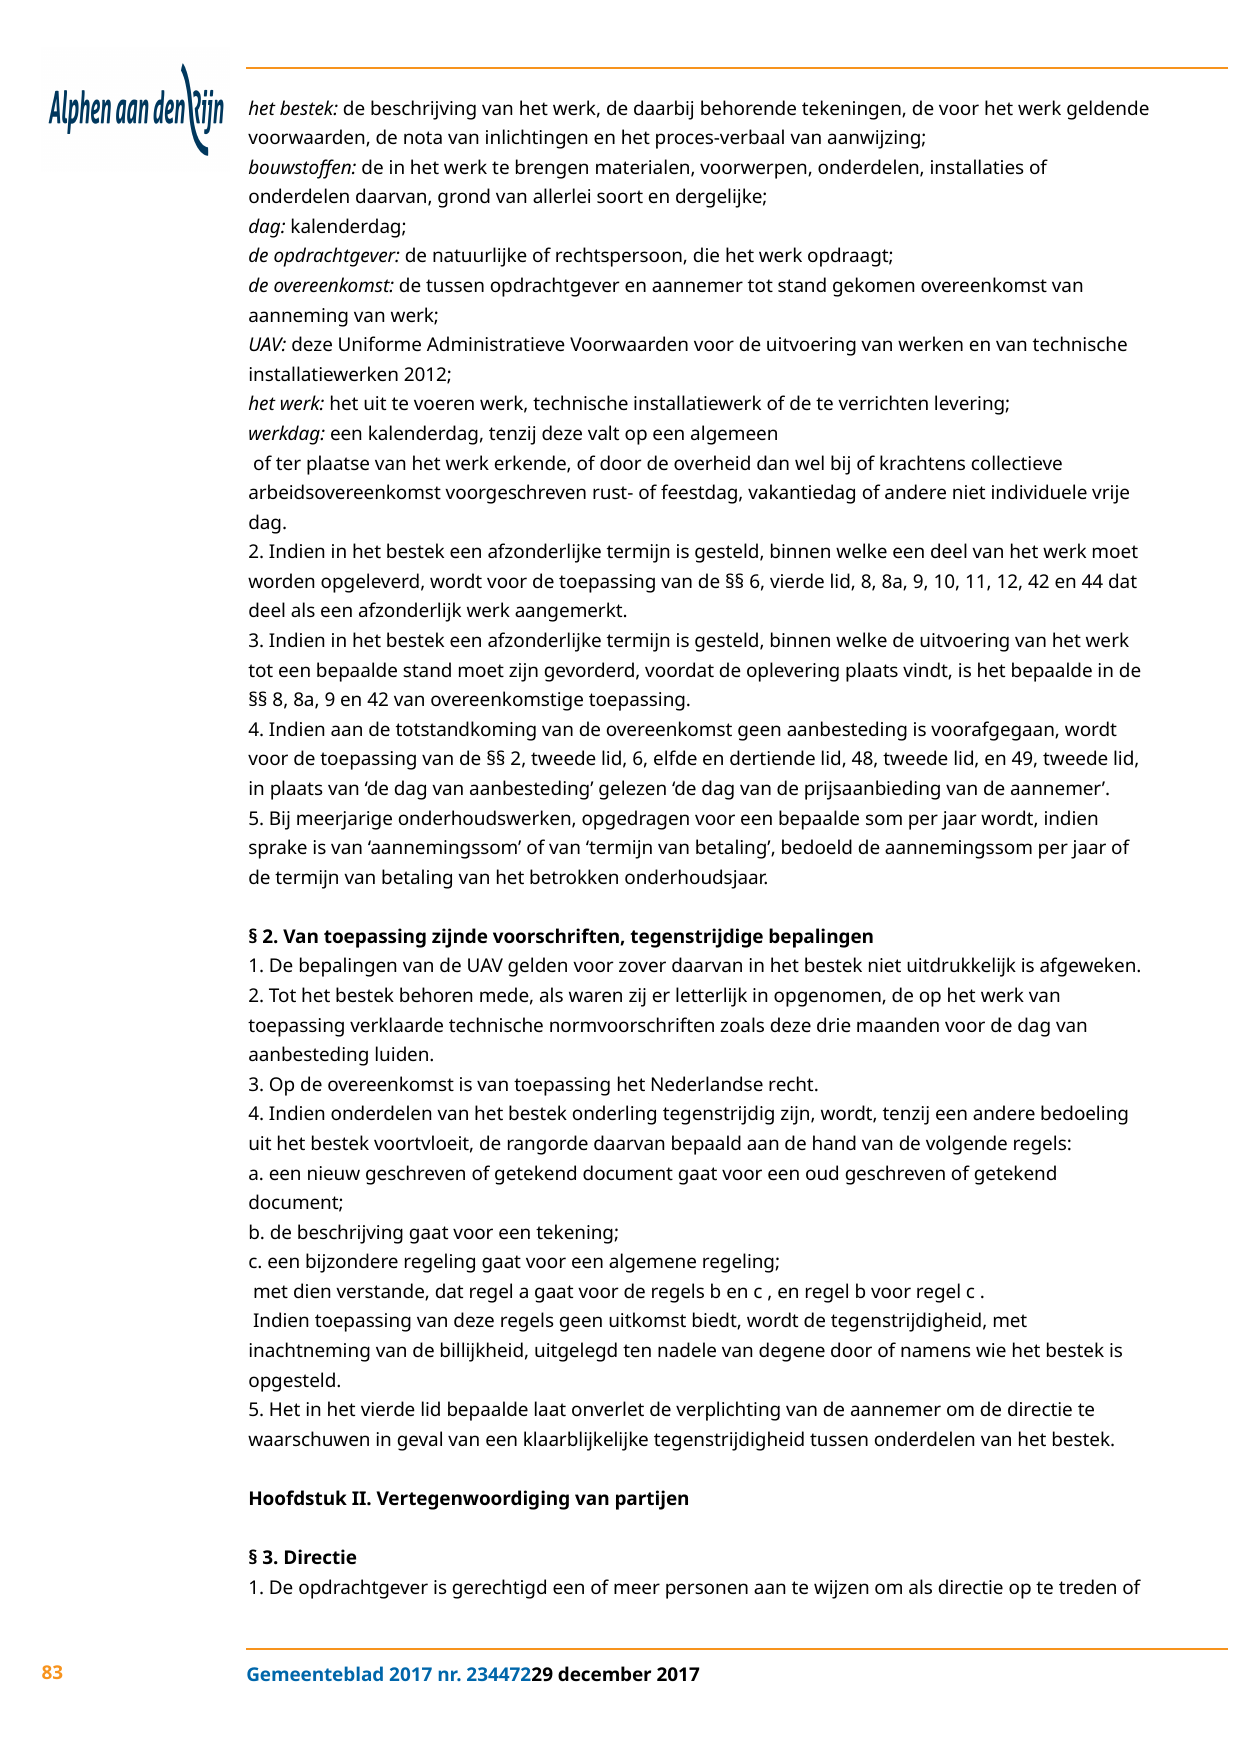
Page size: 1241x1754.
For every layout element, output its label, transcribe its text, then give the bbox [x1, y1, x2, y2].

text § 3. Directie [248, 1544, 1152, 1570]
text Hoofdstuk II. Vertegenwoordiging van partijen [248, 1485, 1152, 1511]
text bouwstoffen: de in het werk te brengen materialen, voorwerpen, onderdelen, installaties of onderdelen daarvan, grond van allerlei soort en dergelijke; [248, 154, 1152, 209]
picture [41, 47, 231, 172]
text dag: kalenderdag; [248, 213, 1152, 239]
text het bestek: de beschrijving van het werk, de daarbij behorende tekeningen, de voor het werk geldende voorwaarden, de nota van inlichtingen en het proces-verbaal van aanwijzing; [248, 95, 1152, 150]
text Indien toepassing van deze regels geen uitkomst biedt, wordt de tegenstrijdigheid, met inachtneming van de billijkheid, uitgelegd ten nadele van degene door of namens wie het bestek is opgesteld. [248, 1308, 1152, 1393]
text 5. Het in het vierde lid bepaalde laat onverlet de verplichting van de aannemer om de directie te waarschuwen in geval van een klaarblijkelijke tegenstrijdigheid tussen onderdelen van het bestek. [248, 1396, 1152, 1452]
text met dien verstande, dat regel a gaat voor de regels b en c , en regel b voor regel c . [248, 1278, 1152, 1304]
text 5. Bij meerjarige onderhoudswerken, opgedragen voor een bepaalde som per jaar wordt, indien sprake is van ‘aannemingssom’ of van ‘termijn van betaling’, bedoeld de aannemingssom per jaar of de termijn van betaling van het betrokken onderhoudsjaar. [248, 805, 1152, 890]
text 2. Tot het bestek behoren mede, als waren zij er letterlijk in opgenomen, de op het werk van toepassing verklaarde technische normvoorschriften zoals deze drie maanden voor de dag van aanbesteding luiden. [248, 982, 1152, 1067]
text 4. Indien aan de totstandkoming van de overeenkomst geen aanbesteding is voorafgegaan, wordt voor de toepassing van de §§ 2, tweede lid, 6, elfde en dertiende lid, 48, tweede lid, en 49, tweede lid, in plaats van ‘de dag van aanbesteding’ gelezen ‘de dag van de prijsaanbieding van de aannemer’. [248, 716, 1152, 801]
text UAV: deze Uniforme Administratieve Voorwaarden voor de uitvoering van werken en van technische installatiewerken 2012; [248, 331, 1152, 387]
text c. een bijzondere regeling gaat voor een algemene regeling; [248, 1248, 1152, 1274]
text § 2. Van toepassing zijnde voorschriften, tegenstrijdige bepalingen [248, 923, 1152, 949]
text b. de beschrijving gaat voor een tekening; [248, 1219, 1152, 1245]
text a. een nieuw geschreven of getekend document gaat voor een oud geschreven of getekend document; [248, 1160, 1152, 1215]
text 4. Indien onderdelen van het bestek onderling tegenstrijdig zijn, wordt, tenzij een andere bedoeling uit het bestek voortvloeit, de rangorde daarvan bepaald aan de hand van de volgende regels: [248, 1101, 1152, 1156]
text 3. Indien in het bestek een afzonderlijke termijn is gesteld, binnen welke de uitvoering van het werk tot een bepaalde stand moet zijn gevorderd, voordat de oplevering plaats vindt, is het bepaalde in de §§ 8, 8a, 9 en 42 van overeenkomstige toepassing. [248, 627, 1152, 712]
text 2. Indien in het bestek een afzonderlijke termijn is gesteld, binnen welke een deel van het werk moet worden opgeleverd, wordt voor de toepassing van de §§ 6, vierde lid, 8, 8a, 9, 10, 11, 12, 42 en 44 dat deel als een afzonderlijk werk aangemerkt. [248, 538, 1152, 623]
text de overeenkomst: de tussen opdrachtgever en aannemer tot stand gekomen overeenkomst van aanneming van werk; [248, 272, 1152, 328]
text 1. De opdrachtgever is gerechtigd een of meer personen aan te wijzen om als directie op te treden of [248, 1574, 1152, 1600]
text 3. Op de overeenkomst is van toepassing het Nederlandse recht. [248, 1071, 1152, 1097]
text 1. De bepalingen van de UAV gelden voor zover daarvan in het bestek niet uitdrukkelijk is afgeweken. [248, 953, 1152, 978]
text het werk: het uit te voeren werk, technische installatiewerk of de te verrichten levering; [248, 391, 1152, 416]
text de opdrachtgever: de natuurlijke of rechtspersoon, die het werk opdraagt; [248, 243, 1152, 268]
text werkdag: een kalenderdag, tenzij deze valt op een algemeen [248, 420, 1152, 446]
text of ter plaatse van het werk erkende, of door de overheid dan wel bij of krachtens collectieve arbeidsovereenkomst voorgeschreven rust- of feestdag, vakantiedag of andere niet individuele vrije dag. [248, 450, 1152, 535]
